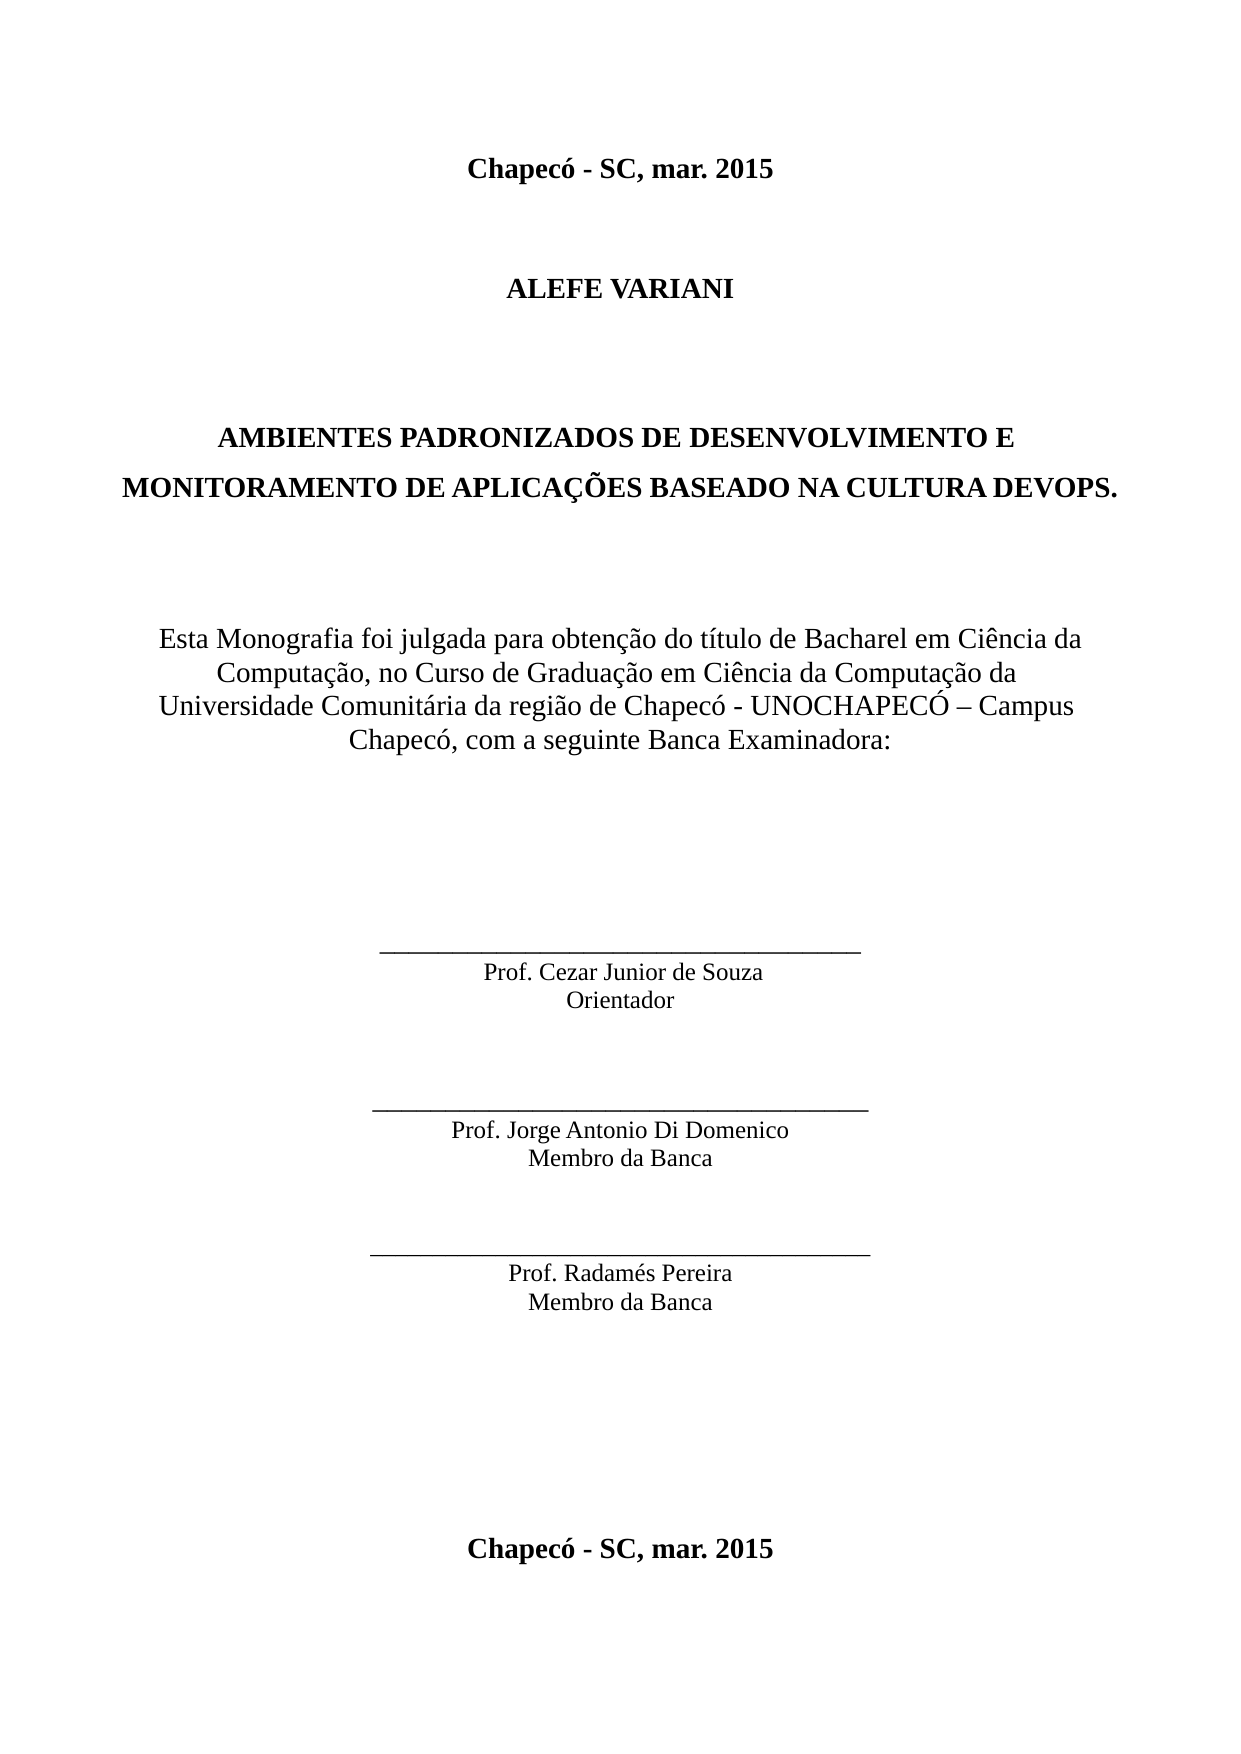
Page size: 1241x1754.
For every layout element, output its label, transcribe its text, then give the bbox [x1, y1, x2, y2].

text ALEFE VARIANI [118, 271, 1122, 305]
text Chapecó - SC, mar. 2015 [118, 152, 1122, 185]
text Prof. Radamés Pereira [118, 1258, 1122, 1287]
text Chapecó - SC, mar. 2015 [118, 1532, 1122, 1565]
text Orientador [118, 985, 1122, 1014]
text Chapecó, com a seguinte Banca Examinadora: [118, 722, 1122, 755]
text Universidade Comunitária da região de Chapecó - UNOCHAPECÓ – Campus [118, 688, 1122, 722]
text __________________________________ [118, 1081, 1122, 1115]
text Prof. Jorge Antonio Di Domenico [118, 1115, 1122, 1143]
text Membro da Banca [118, 1143, 1122, 1172]
text MONITORAMENTO DE APLICAÇÕES BASEADO NA CULTURA DEVOPS. [118, 470, 1122, 504]
text AMBIENTES PADRONIZADOS DE DESENVOLVIMENTO E [118, 420, 1122, 453]
text Membro da Banca [118, 1287, 1122, 1316]
text Esta Monografia foi julgada para obtenção do título de Bacharel em Ciência da Computação, no Curso de Graduação em Ciência da Computação da [118, 621, 1122, 688]
text ________________________________________ [118, 1230, 1122, 1258]
text Prof. Cezar Junior de Souza [118, 957, 1122, 985]
text _________________________________ [118, 923, 1122, 957]
